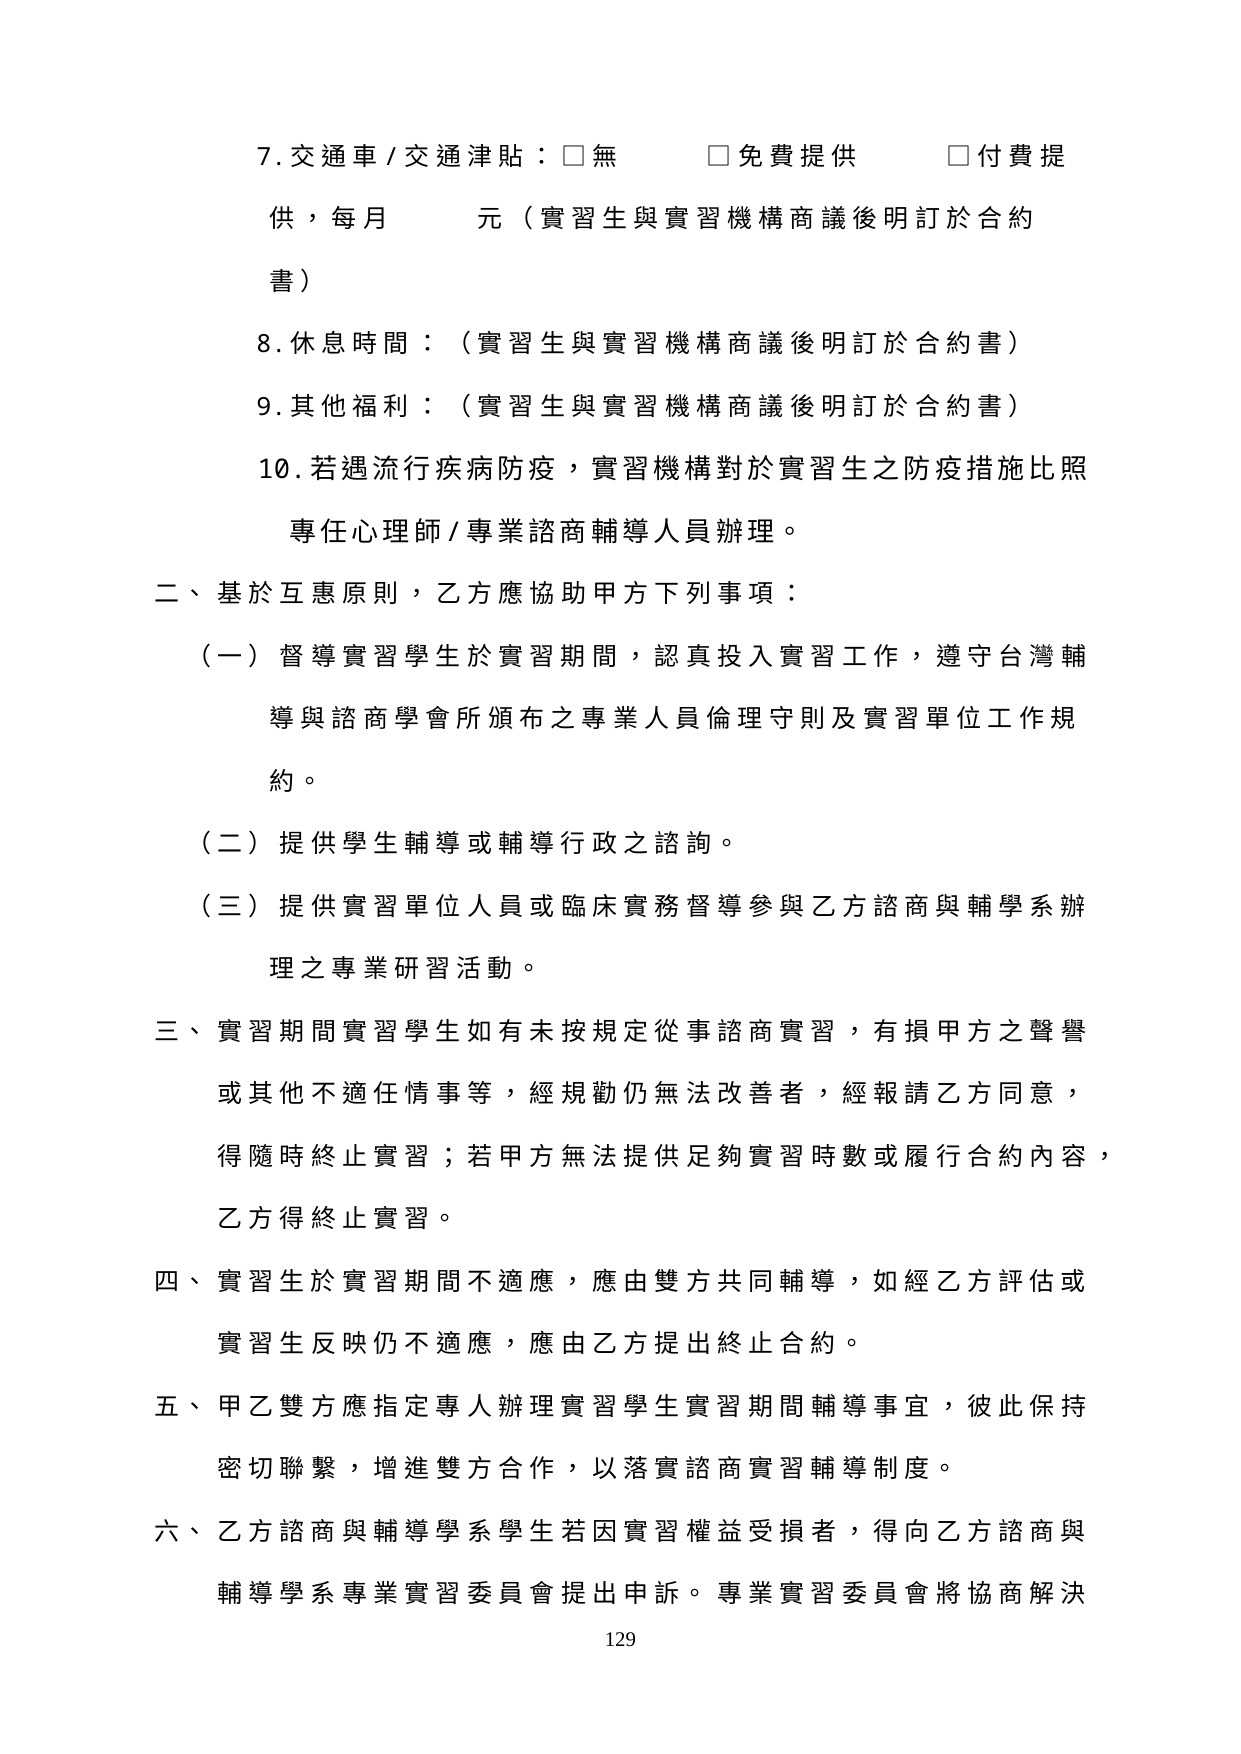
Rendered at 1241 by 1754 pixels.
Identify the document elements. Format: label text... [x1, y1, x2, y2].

text 五、甲乙雙方應指定專人辦理實習學生實習期間輔導事宜，彼此保持密切聯繫，增進雙方合作，以落實諮商實習輔導制度。 [151, 1363, 1089, 1488]
text 8.休息時間：（實習生與實習機構商議後明訂於合約書） [254, 300, 1089, 363]
text 六、乙方諮商與輔導學系學生若因實習權益受損者，得向乙方諮商與輔導學系專業實習委員會提出申訴。專業實習委員會將協商解決 [151, 1488, 1089, 1613]
text 7.交通車/交通津貼：□無 □免費提供 □付費提供，每月 元（實習生與實習機構商議後明訂於合約書） [254, 113, 1089, 300]
text （一）督導實習學生於實習期間，認真投入實習工作，遵守台灣輔導與諮商學會所頒布之專業人員倫理守則及實習單位工作規約。 [181, 613, 1089, 800]
text （二）提供學生輔導或輔導行政之諮詢。 [181, 800, 1089, 863]
text 9.其他福利：（實習生與實習機構商議後明訂於合約書） [254, 363, 1089, 425]
text 三、實習期間實習學生如有未按規定從事諮商實習，有損甲方之聲譽或其他不適任情事等，經規勸仍無法改善者，經報請乙方同意，得隨時終止實習；若甲方無法提供足夠實習時數或履行合約內容，乙方得終止實習。 [151, 988, 1089, 1238]
text （三）提供實習單位人員或臨床實務督導參與乙方諮商與輔學系辦理之專業研習活動。 [181, 863, 1089, 988]
text 10.若遇流行疾病防疫，實習機構對於實習生之防疫措施比照專任心理師/專業諮商輔導人員辦理。 [254, 425, 1089, 550]
text 二、基於互惠原則，乙方應協助甲方下列事項： [151, 550, 1089, 613]
text 四、實習生於實習期間不適應，應由雙方共同輔導，如經乙方評估或實習生反映仍不適應，應由乙方提出終止合約。 [151, 1238, 1089, 1363]
